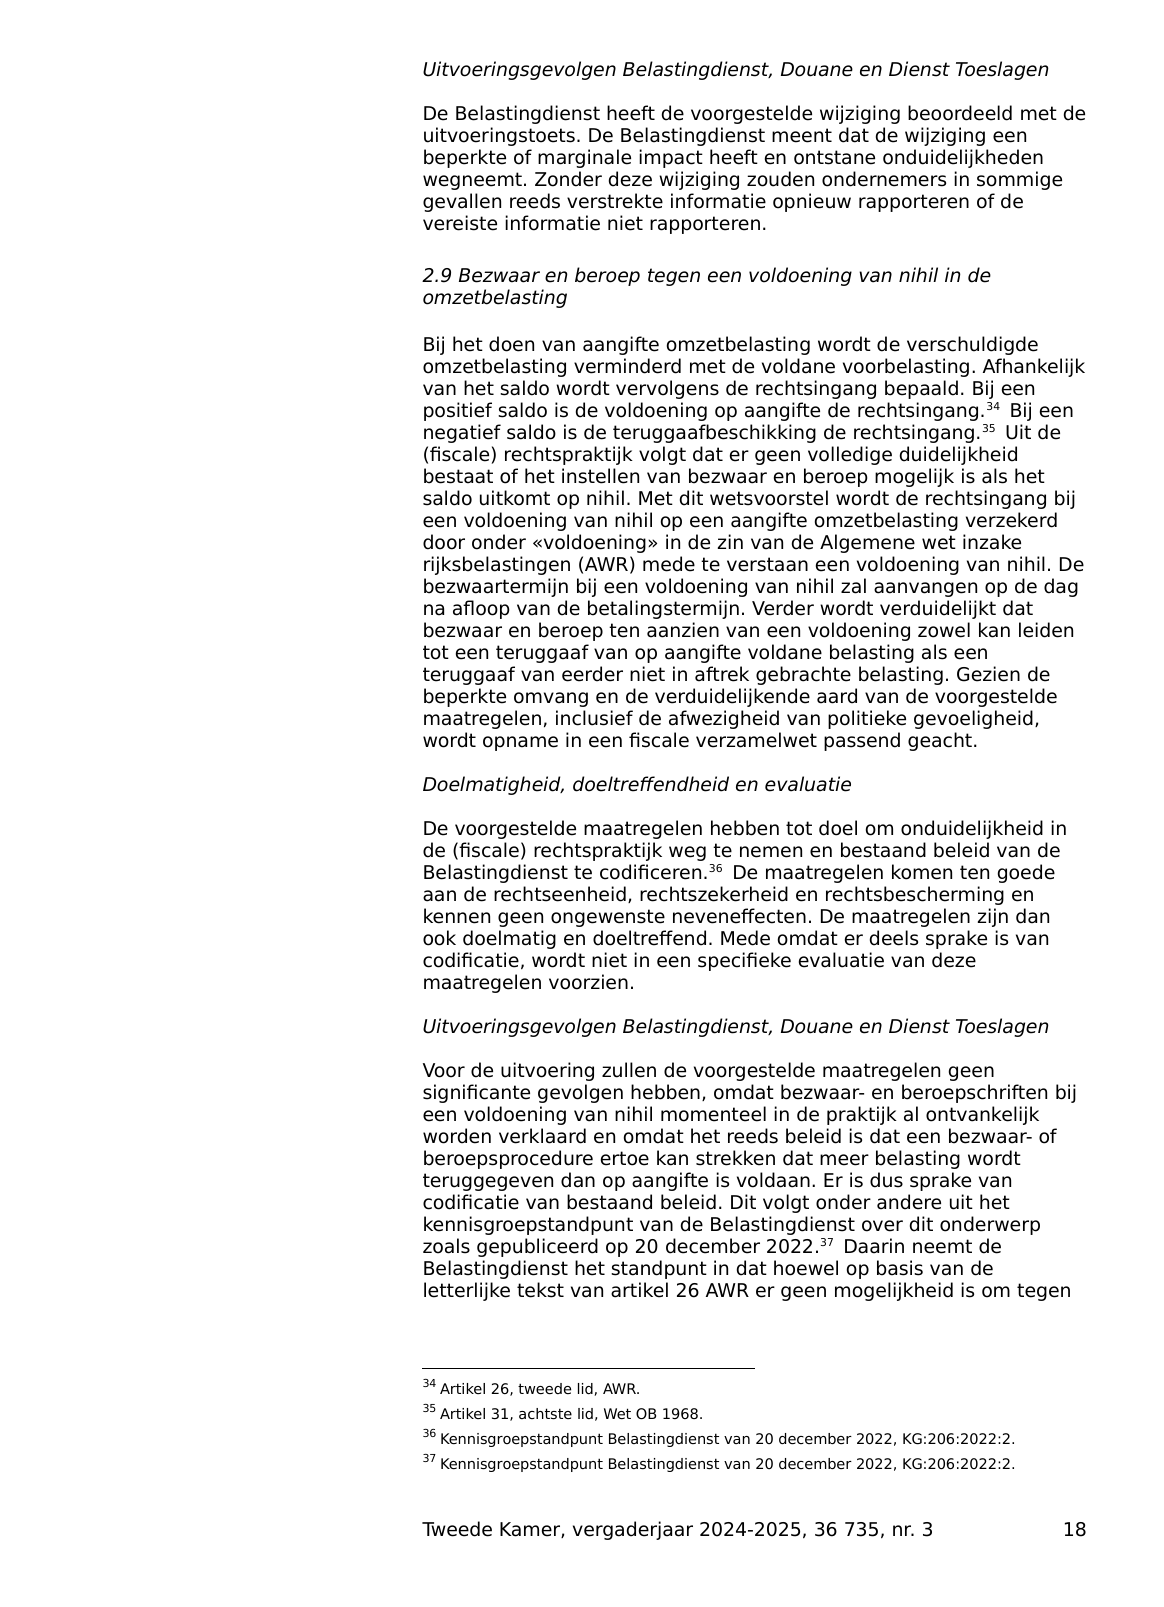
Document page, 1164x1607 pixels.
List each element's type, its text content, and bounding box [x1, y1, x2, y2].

text De voorgestelde maatregelen hebben tot doel om onduidelijkheid in de (fiscale) rechtspraktijk weg te nemen en bestaand beleid van de Belastingdienst te codificeren. De maatregelen komen ten goede aan de rechtseenheid, rechtszekerheid en rechtsbescherming en kennen geen ongewenste neveneffecten. De maatregelen zijn dan ook doelmatig en doeltreffend. Mede omdat er deels sprake is van codificatie, wordt niet in een specifieke evaluatie van deze maatregelen voorzien. [422, 818, 1087, 994]
subtitle 2.9 Bezwaar en beroep tegen een voldoening van nihil in de omzetbelasting [422, 265, 1087, 309]
subtitle Doelmatigheid, doeltreffendheid en evaluatie [422, 774, 1087, 796]
text Bij het doen van aangifte omzetbelasting wordt de verschuldigde omzetbelasting verminderd met de voldane voorbelasting. Afhankelijk van het saldo wordt vervolgens de rechtsingang bepaald. Bij een positief saldo is de voldoening op aangifte de rechtsingang. Bij een negatief saldo is de teruggaafbeschikking de rechtsingang. Uit de (fiscale) rechtspraktijk volgt dat er geen volledige duidelijkheid bestaat of het instellen van bezwaar en beroep mogelijk is als het saldo uitkomt op nihil. Met dit wetsvoorstel wordt de rechtsingang bij een voldoening van nihil op een aangifte omzetbelasting verzekerd door onder «voldoening» in de zin van de Algemene wet inzake rijksbelastingen (AWR) mede te verstaan een voldoening van nihil. De bezwaartermijn bij een voldoening van nihil zal aanvangen op de dag na afloop van de betalingstermijn. Verder wordt verduidelijkt dat bezwaar en beroep ten aanzien van een voldoening zowel kan leiden tot een teruggaaf van op aangifte voldane belasting als een teruggaaf van eerder niet in aftrek gebrachte belasting. Gezien de beperkte omvang en de verduidelijkende aard van de voorgestelde maatregelen, inclusief de afwezigheid van politieke gevoeligheid, wordt opname in een fiscale verzamelwet passend geacht. [422, 334, 1087, 752]
text Voor de uitvoering zullen de voorgestelde maatregelen geen significante gevolgen hebben, omdat bezwaar- en beroepschriften bij een voldoening van nihil momenteel in de praktijk al ontvankelijk worden verklaard en omdat het reeds beleid is dat een bezwaar- of beroepsprocedure ertoe kan strekken dat meer belasting wordt teruggegeven dan op aangifte is voldaan. Er is dus sprake van codificatie van bestaand beleid. Dit volgt onder andere uit het kennisgroepstandpunt van de Belastingdienst over dit onderwerp zoals gepubliceerd op 20 december 2022. Daarin neemt de Belastingdienst het standpunt in dat hoewel op basis van de letterlijke tekst van artikel 26 AWR er geen mogelijkheid is om tegen [422, 1060, 1087, 1302]
subtitle Uitvoeringsgevolgen Belastingdienst, Douane en Dienst Toeslagen [422, 1016, 1087, 1038]
text De Belastingdienst heeft de voorgestelde wijziging beoordeeld met de uitvoeringstoets. De Belastingdienst meent dat de wijziging een beperkte of marginale impact heeft en ontstane onduidelijkheden wegneemt. Zonder deze wijziging zouden ondernemers in sommige gevallen reeds verstrekte informatie opnieuw rapporteren of de vereiste informatie niet rapporteren. [422, 103, 1087, 235]
text Kennisgroepstandpunt Belastingdienst van 20 december 2022, KG:206:2022:2. [422, 1427, 1087, 1449]
text Kennisgroepstandpunt Belastingdienst van 20 december 2022, KG:206:2022:2. [422, 1452, 1087, 1474]
text Artikel 31, achtste lid, Wet OB 1968. [422, 1402, 1087, 1424]
text Artikel 26, tweede lid, AWR. [422, 1377, 1087, 1399]
subtitle Uitvoeringsgevolgen Belastingdienst, Douane en Dienst Toeslagen [422, 59, 1087, 81]
